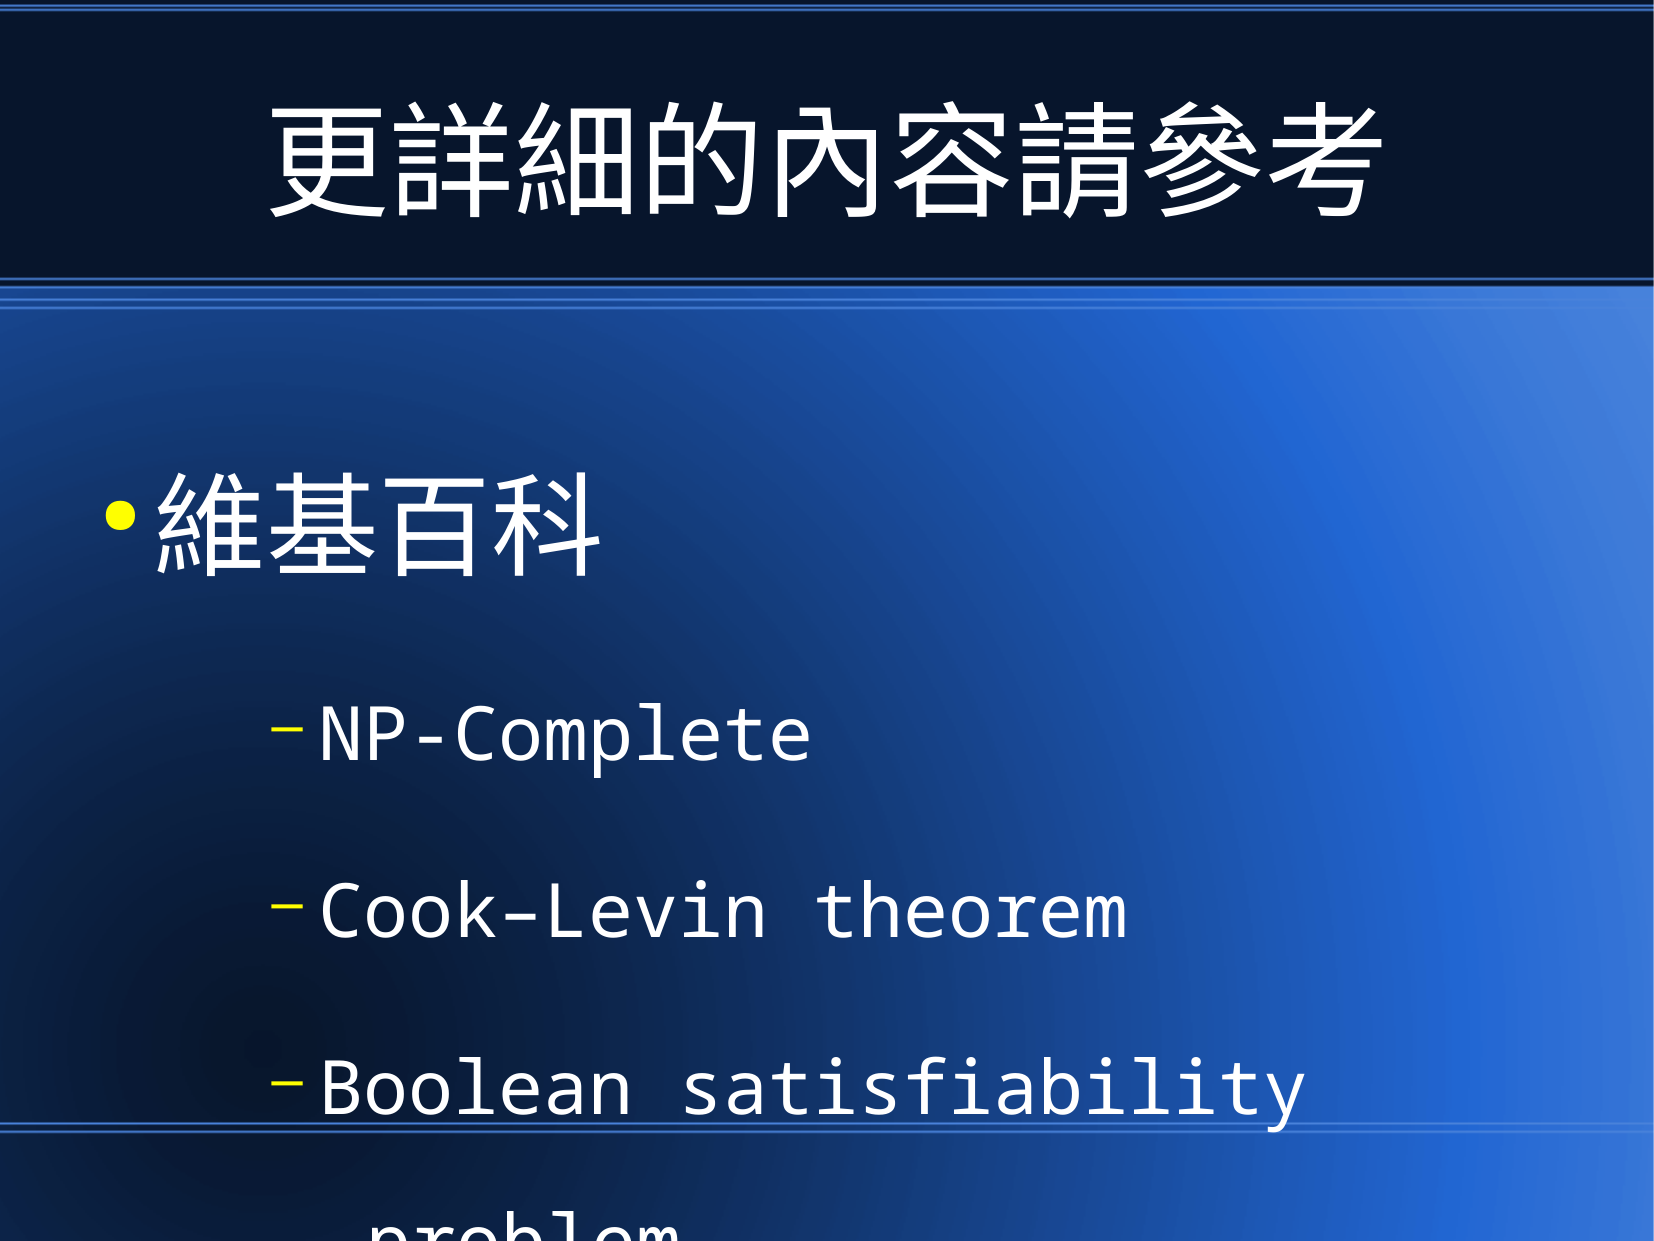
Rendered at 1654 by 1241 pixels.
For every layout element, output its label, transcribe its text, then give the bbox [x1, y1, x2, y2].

list 維基百科 NP-Complete Cook–Levin theorem Boolean satisfiability problem [82, 355, 1571, 1241]
title 更詳細的內容請參考 [82, 49, 1571, 257]
picture [0, 0, 1654, 1241]
